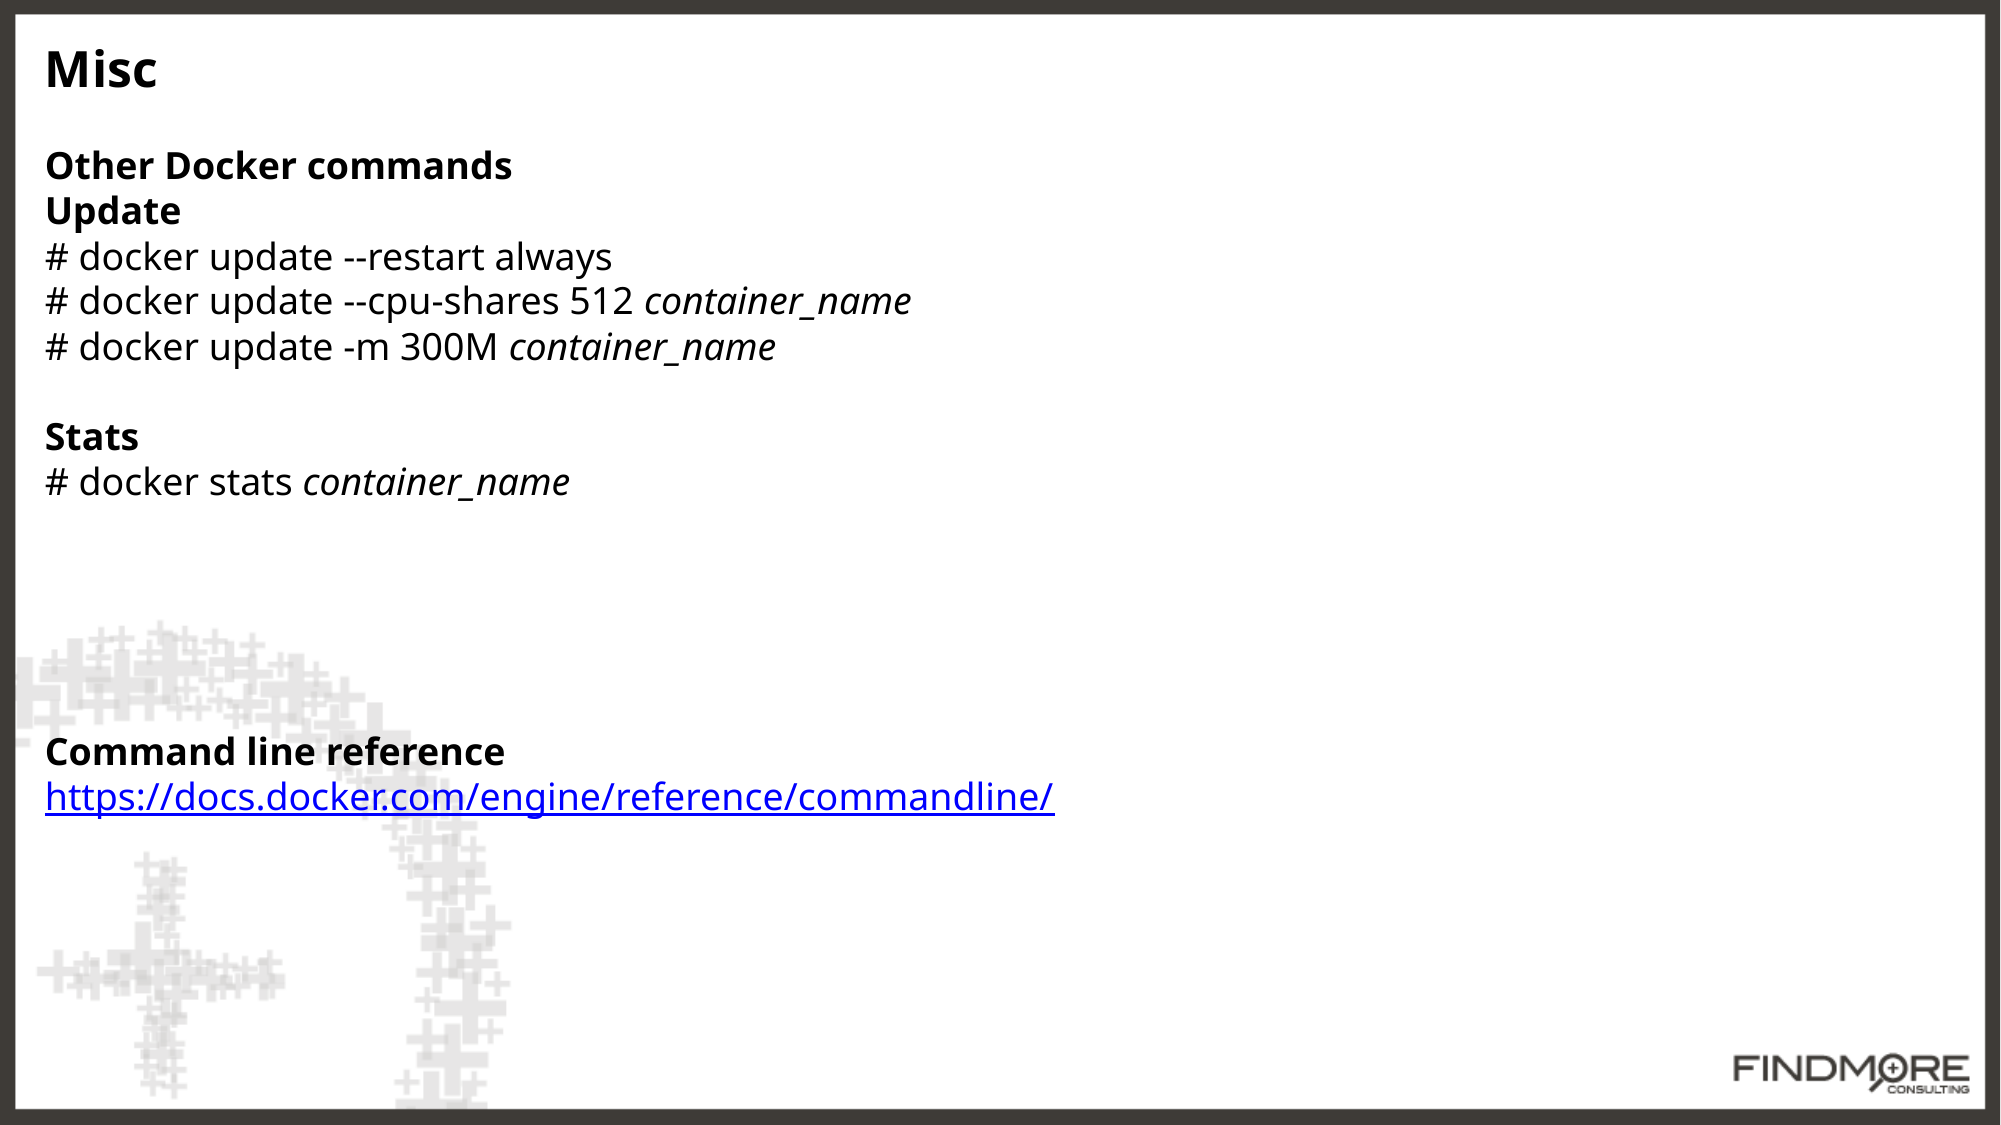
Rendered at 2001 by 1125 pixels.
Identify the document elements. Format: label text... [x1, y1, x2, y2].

text_box Misc Other Docker commands Update # docker update --restart always # docker update --cpu-shares 512 container_name # docker update -m 300M container_name Stats # docker stats container_name Command line reference https://docs.docker.com/engine/reference/commandline/ [29, 30, 1950, 1024]
picture [0, 0, 2001, 1125]
